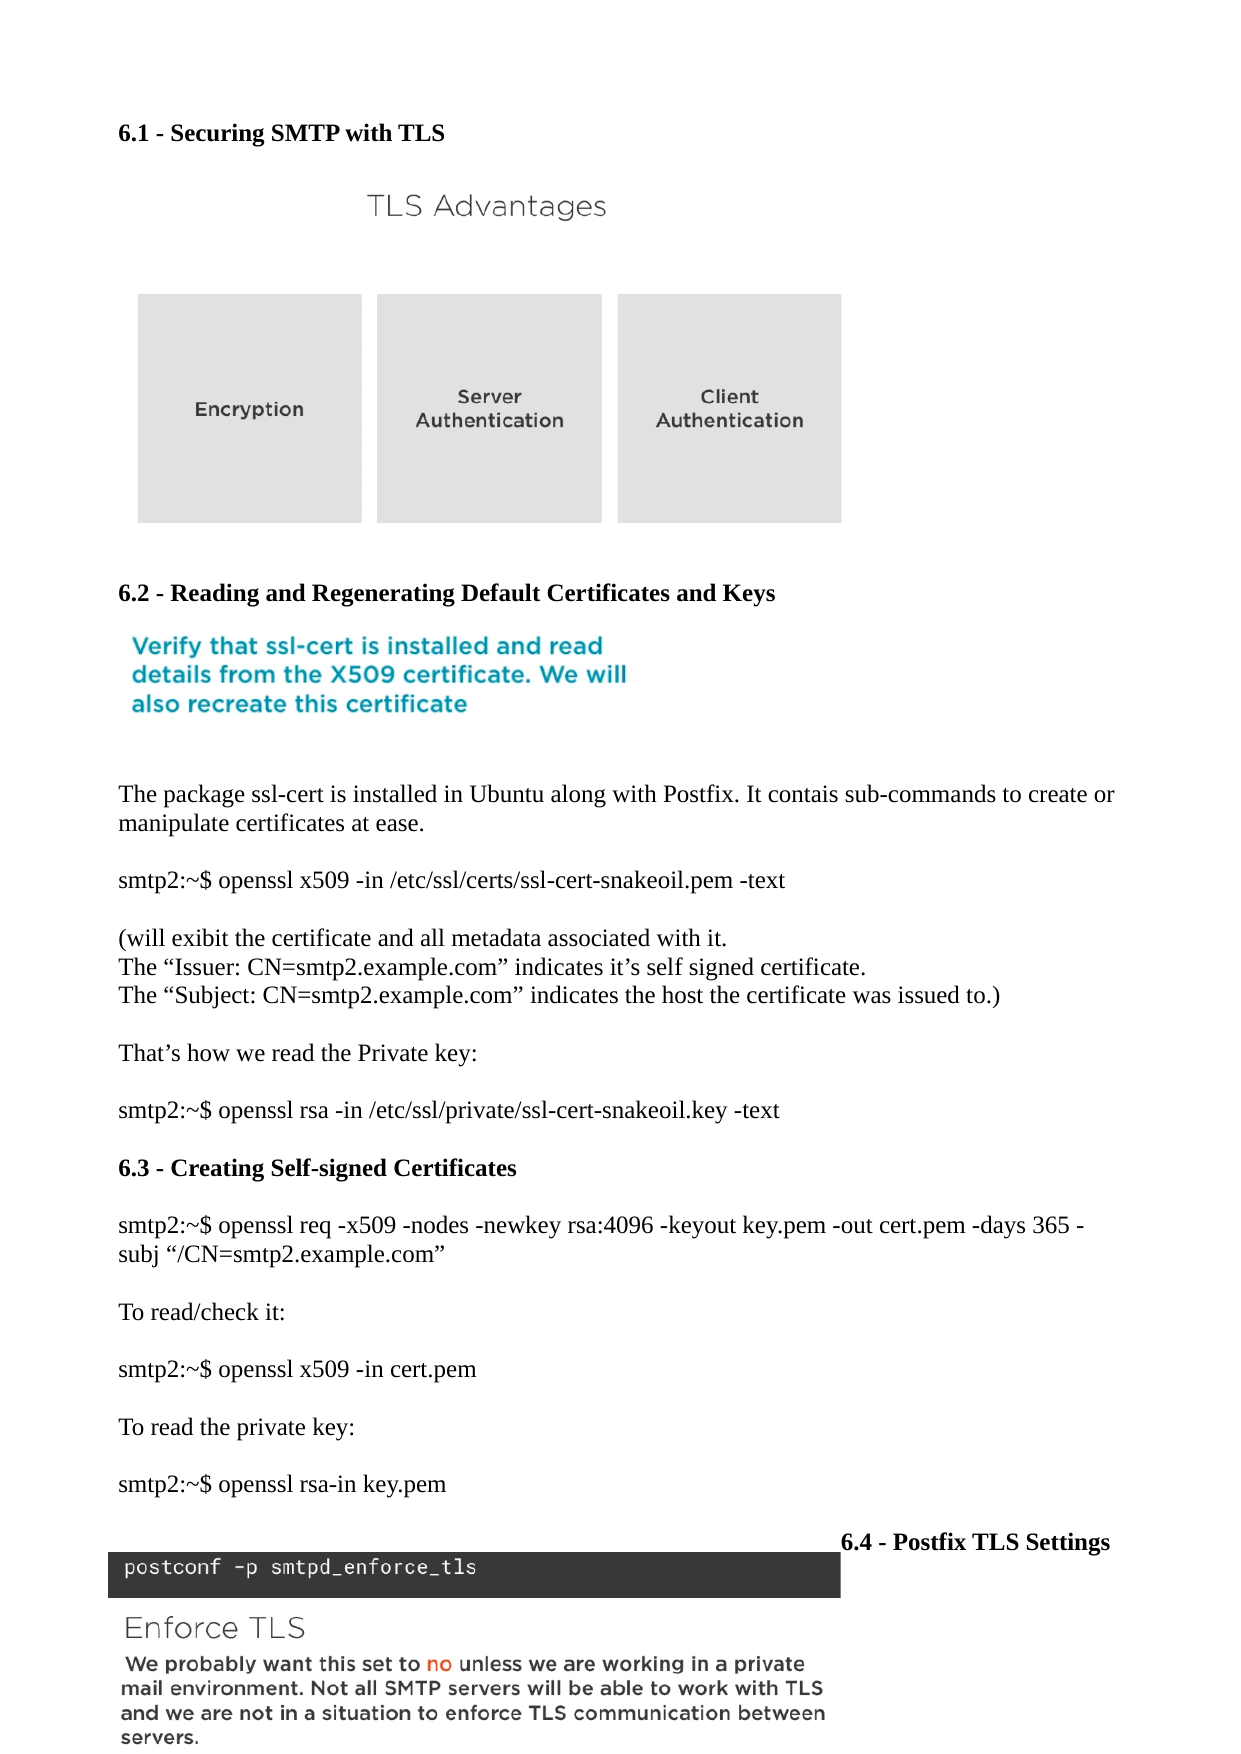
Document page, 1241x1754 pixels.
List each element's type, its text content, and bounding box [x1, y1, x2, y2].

text To read/check it: [118, 1297, 1122, 1326]
picture [118, 629, 657, 732]
text smtp2:~$ openssl rsa-in key.pem [118, 1469, 1122, 1498]
text To read the private key: [118, 1412, 1122, 1441]
text 6.1 - Securing SMTP with TLS [118, 118, 1122, 147]
text smtp2:~$ openssl x509 -in /etc/ssl/certs/ssl-cert-snakeoil.pem -text [118, 866, 1122, 894]
text (will exibit the certificate and all metadata associated with it. [118, 923, 1122, 952]
picture [108, 1552, 841, 1754]
text smtp2:~$ openssl req -x509 -nodes -newkey rsa:4096 -keyout key.pem -out cert.pem -days 365 -subj “/CN=smtp2.example.com” [118, 1211, 1122, 1268]
text The package ssl-cert is installed in Ubuntu along with Postfix. It contais sub-commands to create or manipulate certificates at ease. [118, 779, 1122, 837]
text The “Subject: CN=smtp2.example.com” indicates the host the certificate was issued to.) [118, 981, 1122, 1009]
picture [121, 175, 848, 531]
text 6.3 - Creating Self-signed Certificates [118, 1153, 1122, 1182]
text smtp2:~$ openssl rsa -in /etc/ssl/private/ssl-cert-snakeoil.key -text [118, 1096, 1122, 1124]
text The “Issuer: CN=smtp2.example.com” indicates it’s self signed certificate. [118, 952, 1122, 981]
text smtp2:~$ openssl x509 -in cert.pem [118, 1354, 1122, 1383]
text That’s how we read the Private key: [118, 1038, 1122, 1067]
text 6.2 - Reading and Regenerating Default Certificates and Keys [118, 578, 1122, 607]
text 6.4 - Postfix TLS Settings [118, 1527, 1122, 1556]
